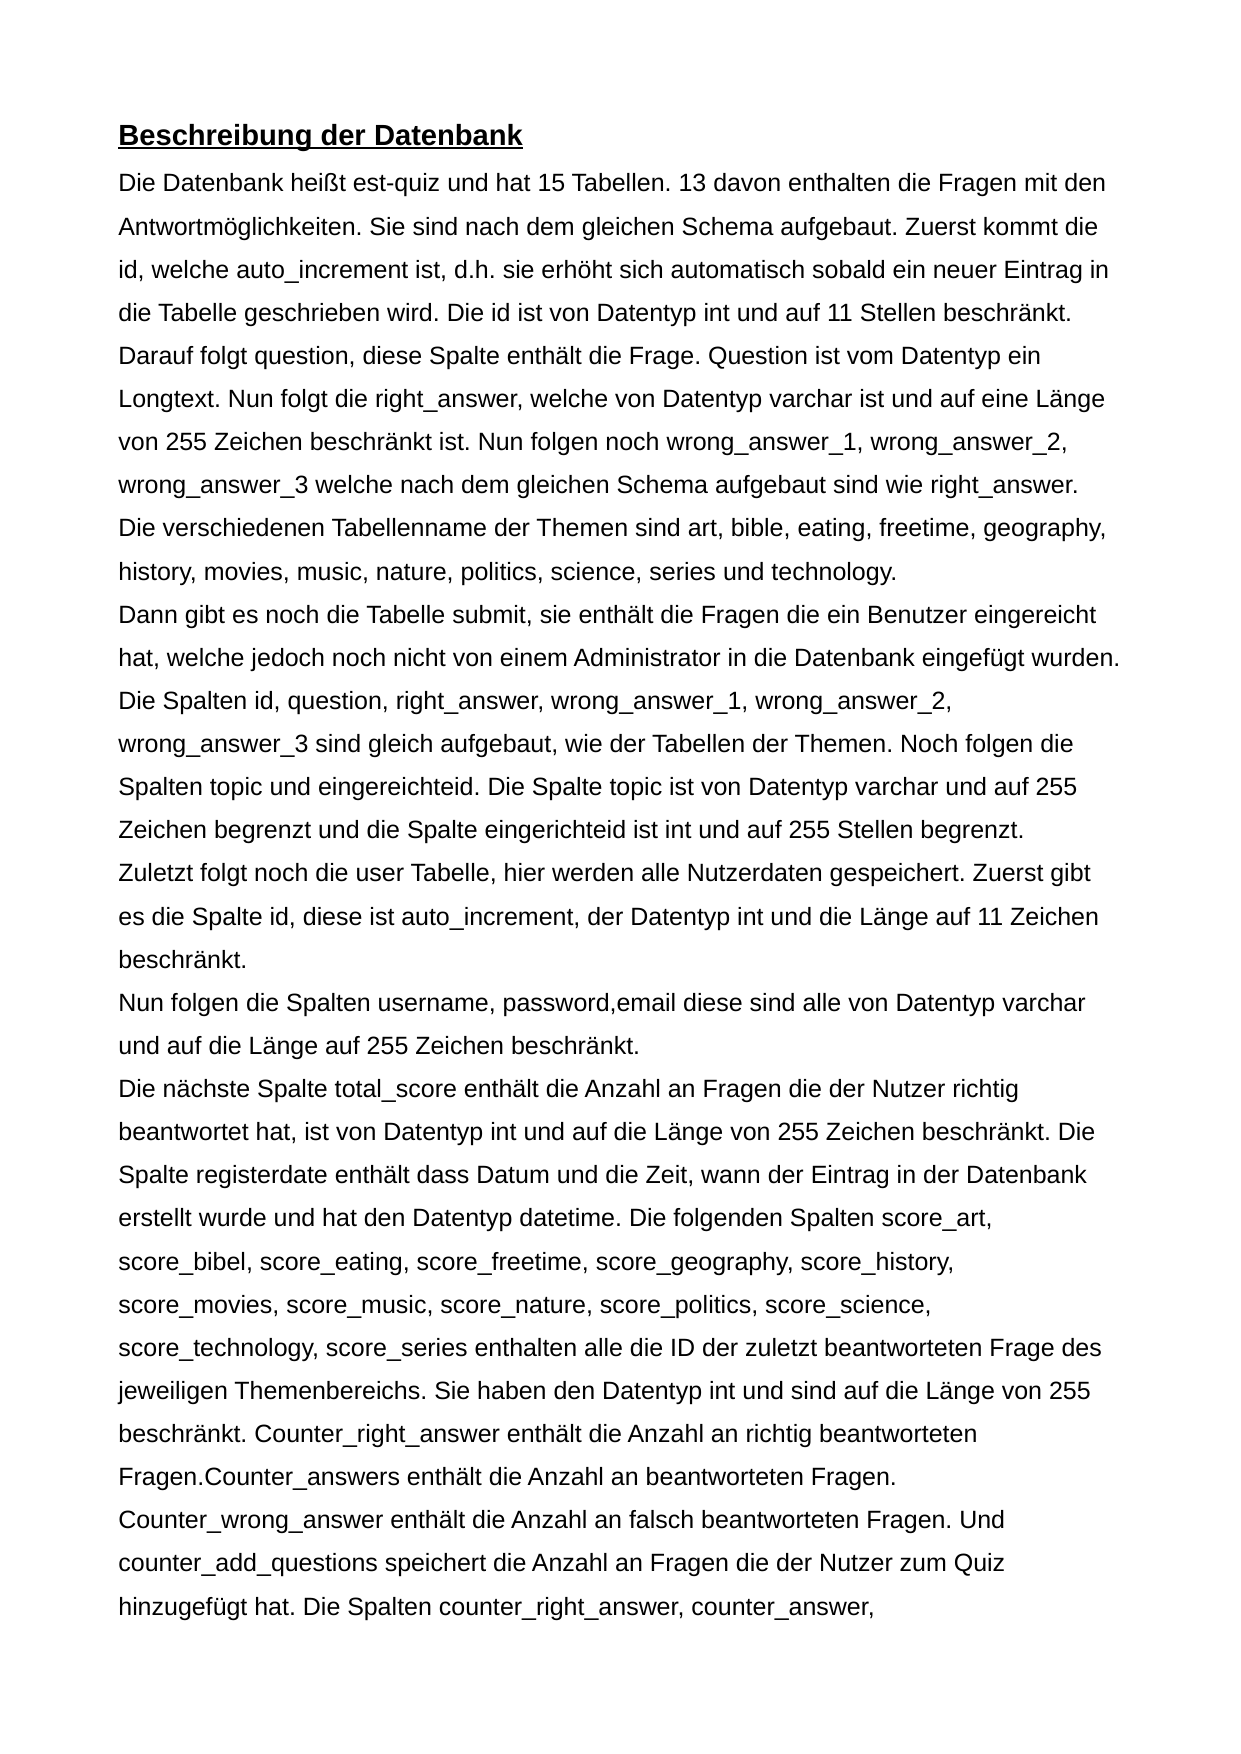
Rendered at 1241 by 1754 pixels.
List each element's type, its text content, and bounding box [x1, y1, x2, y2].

text Dann gibt es noch die Tabelle submit, sie enthält die Fragen die ein Benutzer eingereicht hat, welche jedoch noch nicht von einem Administrator in die Datenbank eingefügt wurden. Die Spalten id, question, right_answer, wrong_answer_1, wrong_answer_2, wrong_answer_3 sind gleich aufgebaut, wie der Tabellen der Themen. Noch folgen die Spalten topic und eingereichteid. Die Spalte topic ist von Datentyp varchar und auf 255 Zeichen begrenzt und die Spalte eingerichteid ist int und auf 255 Stellen begrenzt. [118, 600, 1122, 844]
text Zuletzt folgt noch die user Tabelle, hier werden alle Nutzerdaten gespeichert. Zuerst gibt es die Spalte id, diese ist auto_increment, der Datentyp int und die Länge auf 11 Zeichen beschränkt. [118, 858, 1122, 973]
text Die nächste Spalte total_score enthält die Anzahl an Fragen die der Nutzer richtig beantwortet hat, ist von Datentyp int und auf die Länge von 255 Zeichen beschränkt. Die Spalte registerdate enthält dass Datum und die Zeit, wann der Eintrag in der Datenbank erstellt wurde und hat den Datentyp datetime. Die folgenden Spalten score_art, score_bibel, score_eating, score_freetime, score_geography, score_history, score_movies, score_music, score_nature, score_politics, score_science, score_technology, score_series enthalten alle die ID der zuletzt beantworteten Frage des jeweiligen Themenbereichs. Sie haben den Datentyp int und sind auf die Länge von 255 beschränkt. Counter_right_answer enthält die Anzahl an richtig beantworteten Fragen.Counter_answers enthält die Anzahl an beantworteten Fragen. Counter_wrong_answer enthält die Anzahl an falsch beantworteten Fragen. Und counter_add_questions speichert die Anzahl an Fragen die der Nutzer zum Quiz hinzugefügt hat. Die Spalten counter_right_answer, counter_answer, [118, 1074, 1122, 1620]
text Beschreibung der Datenbank [118, 118, 1122, 152]
text Die Datenbank heißt est-quiz und hat 15 Tabellen. 13 davon enthalten die Fragen mit den Antwortmöglichkeiten. Sie sind nach dem gleichen Schema aufgebaut. Zuerst kommt die id, welche auto_increment ist, d.h. sie erhöht sich automatisch sobald ein neuer Eintrag in die Tabelle geschrieben wird. Die id ist von Datentyp int und auf 11 Stellen beschränkt. Darauf folgt question, diese Spalte enthält die Frage. Question ist vom Datentyp ein Longtext. Nun folgt die right_answer, welche von Datentyp varchar ist und auf eine Länge von 255 Zeichen beschränkt ist. Nun folgen noch wrong_answer_1, wrong_answer_2, wrong_answer_3 welche nach dem gleichen Schema aufgebaut sind wie right_answer. Die verschiedenen Tabellenname der Themen sind art, bible, eating, freetime, geography, history, movies, music, nature, politics, science, series und technology. [118, 168, 1122, 585]
text Nun folgen die Spalten username, password,email diese sind alle von Datentyp varchar und auf die Länge auf 255 Zeichen beschränkt. [118, 988, 1122, 1060]
